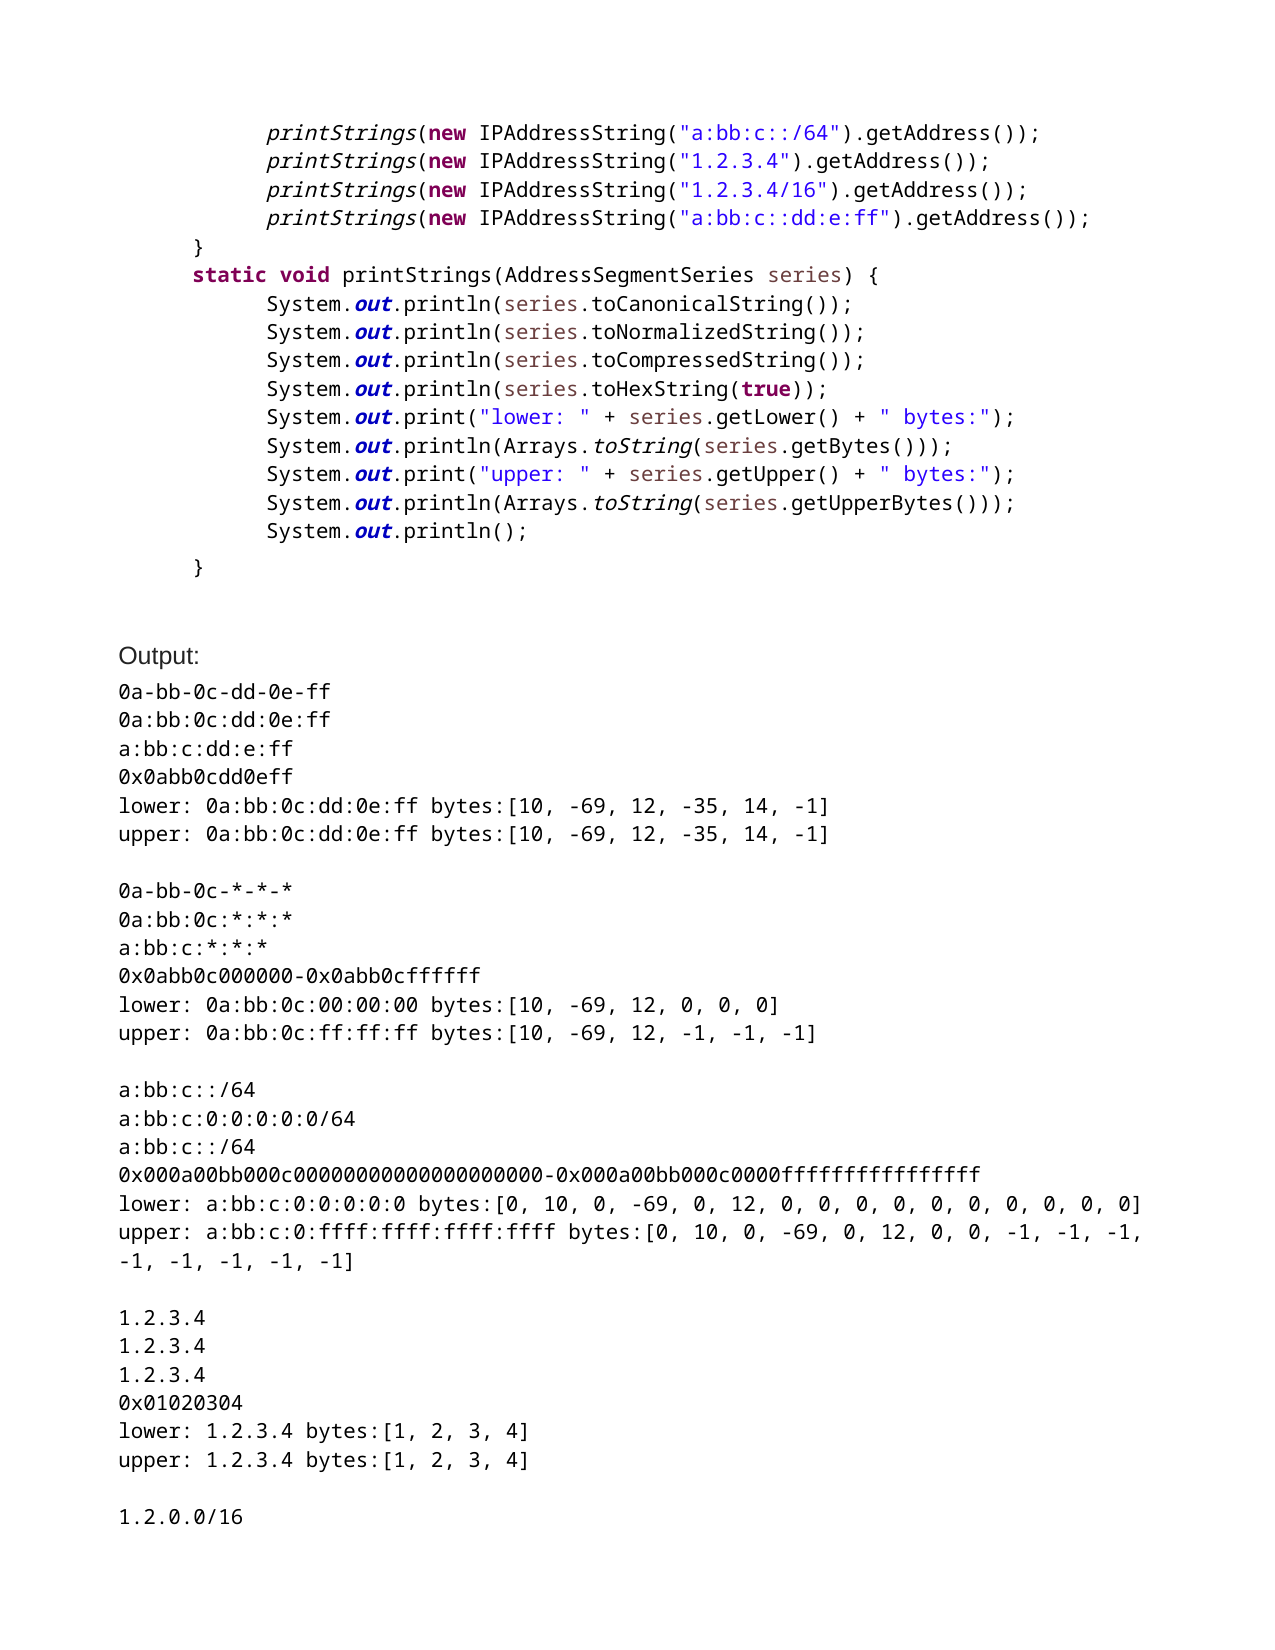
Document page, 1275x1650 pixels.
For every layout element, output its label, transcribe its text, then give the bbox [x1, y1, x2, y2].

text a:bb:c::/64 [118, 1075, 1157, 1104]
text System.out.println(Arrays.toString(series.getBytes())); [118, 431, 1157, 459]
text 0a:bb:0c:dd:0e:ff [118, 706, 1157, 734]
text a:bb:c:*:*:* [118, 933, 1157, 962]
text lower: 0a:bb:0c:dd:0e:ff bytes:[10, -69, 12, -35, 14, -1] [118, 791, 1157, 819]
text System.out.print("upper: " + series.getUpper() + " bytes:"); [118, 459, 1157, 488]
text printStrings(new IPAddressString("a:bb:c::dd:e:ff").getAddress()); [118, 203, 1157, 232]
text System.out.println(series.toCompressedString()); [118, 346, 1157, 374]
text 0a:bb:0c:*:*:* [118, 905, 1157, 933]
text a:bb:c::/64 [118, 1132, 1157, 1161]
text 0x01020304 [118, 1388, 1157, 1417]
text 1.2.3.4 [118, 1360, 1157, 1388]
text Output: [118, 641, 1157, 669]
text 0x0abb0c000000-0x0abb0cffffff [118, 962, 1157, 990]
text upper: 0a:bb:0c:dd:0e:ff bytes:[10, -69, 12, -35, 14, -1] [118, 819, 1157, 848]
text printStrings(new IPAddressString("1.2.3.4/16").getAddress()); [118, 175, 1157, 203]
text upper: 1.2.3.4 bytes:[1, 2, 3, 4] [118, 1445, 1157, 1473]
text 0x0abb0cdd0eff [118, 762, 1157, 791]
text 0x000a00bb000c00000000000000000000-0x000a00bb000c0000ffffffffffffffff [118, 1161, 1157, 1189]
text System.out.println(series.toHexString(true)); [118, 374, 1157, 402]
text 0a-bb-0c-*-*-* [118, 876, 1157, 905]
text 1.2.3.4 [118, 1303, 1157, 1331]
text System.out.println(Arrays.toString(series.getUpperBytes())); [118, 488, 1157, 516]
text lower: a:bb:c:0:0:0:0:0 bytes:[0, 10, 0, -69, 0, 12, 0, 0, 0, 0, 0, 0, 0, 0, 0, 0] [118, 1189, 1157, 1217]
text printStrings(new IPAddressString("a:bb:c::/64").getAddress()); [118, 118, 1157, 147]
text lower: 0a:bb:0c:00:00:00 bytes:[10, -69, 12, 0, 0, 0] [118, 990, 1157, 1018]
text 1.2.3.4 [118, 1331, 1157, 1360]
text System.out.print("lower: " + series.getLower() + " bytes:"); [118, 402, 1157, 431]
text } [118, 552, 1157, 581]
text printStrings(new IPAddressString("1.2.3.4").getAddress()); [118, 147, 1157, 175]
text upper: a:bb:c:0:ffff:ffff:ffff:ffff bytes:[0, 10, 0, -69, 0, 12, 0, 0, -1, -1, -1, -1, -1, -1, -1, -1] [118, 1217, 1157, 1274]
text upper: 0a:bb:0c:ff:ff:ff bytes:[10, -69, 12, -1, -1, -1] [118, 1018, 1157, 1047]
text } [118, 232, 1157, 260]
text a:bb:c:dd:e:ff [118, 734, 1157, 762]
text static void printStrings(AddressSegmentSeries series) { [118, 260, 1157, 289]
text a:bb:c:0:0:0:0:0/64 [118, 1104, 1157, 1132]
text lower: 1.2.3.4 bytes:[1, 2, 3, 4] [118, 1417, 1157, 1445]
text System.out.println(series.toCanonicalString()); [118, 289, 1157, 317]
text 1.2.0.0/16 [118, 1502, 1157, 1530]
text System.out.println(); [118, 516, 1157, 545]
text System.out.println(series.toNormalizedString()); [118, 317, 1157, 346]
text 0a-bb-0c-dd-0e-ff [118, 677, 1157, 706]
